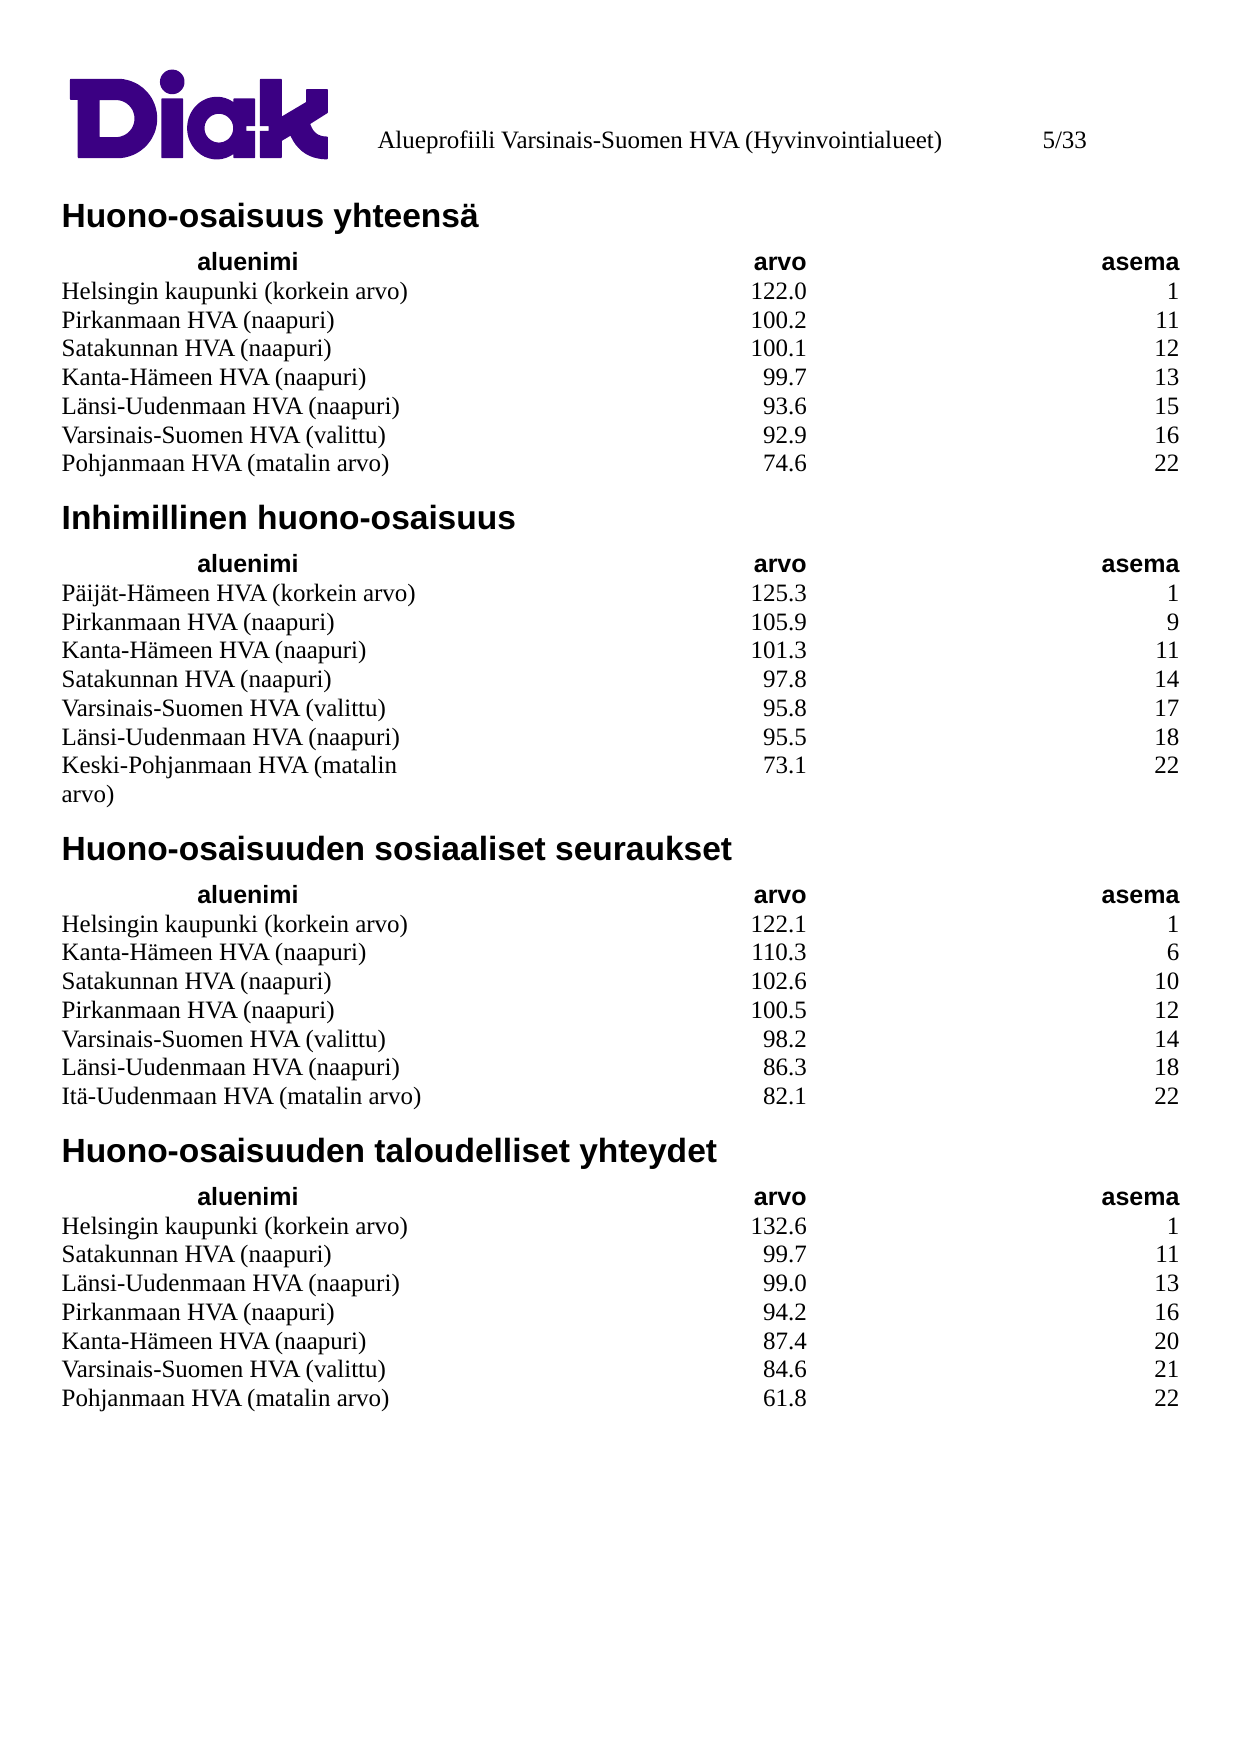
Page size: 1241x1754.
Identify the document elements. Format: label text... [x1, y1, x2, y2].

table_cell Helsingin kaupunki (korkein arvo) [61, 1211, 434, 1239]
table_cell Keski-Pohjanmaan HVA (matalin arvo) [61, 751, 434, 808]
table_cell Kanta-Hämeen HVA (naapuri) [61, 1326, 434, 1354]
table_header aluenimi [61, 549, 434, 578]
table_cell 73.1 [434, 751, 806, 808]
table_cell 10 [806, 966, 1179, 995]
table_cell 16 [806, 420, 1179, 448]
table_cell 20 [806, 1326, 1179, 1354]
subtitle Huono-osaisuus yhteensä [61, 196, 1179, 235]
table_cell Pirkanmaan HVA (naapuri) [61, 305, 434, 333]
table_header arvo [434, 1182, 806, 1211]
table_cell 61.8 [434, 1383, 806, 1412]
table_cell 12 [806, 995, 1179, 1024]
table_cell 11 [806, 636, 1179, 664]
table_cell Helsingin kaupunki (korkein arvo) [61, 909, 434, 937]
table_cell 97.8 [434, 664, 806, 693]
table_cell 98.2 [434, 1024, 806, 1052]
table_cell 1 [806, 276, 1179, 305]
table_cell 22 [806, 449, 1179, 477]
table_cell 122.0 [434, 276, 806, 305]
table_cell 22 [806, 751, 1179, 808]
table_header asema [806, 880, 1179, 909]
table_cell 12 [806, 334, 1179, 362]
table_cell 110.3 [434, 938, 806, 966]
table_cell 86.3 [434, 1053, 806, 1081]
table_cell 1 [806, 1211, 1179, 1239]
table_cell Varsinais-Suomen HVA (valittu) [61, 693, 434, 722]
table_cell 125.3 [434, 578, 806, 607]
table_cell 16 [806, 1297, 1179, 1326]
table_cell Kanta-Hämeen HVA (naapuri) [61, 938, 434, 966]
table_cell Satakunnan HVA (naapuri) [61, 1240, 434, 1268]
table_cell 95.8 [434, 693, 806, 722]
table_header asema [806, 247, 1179, 276]
table_header aluenimi [61, 247, 434, 276]
table_cell 17 [806, 693, 1179, 722]
table_cell 1 [806, 578, 1179, 607]
table_cell 11 [806, 305, 1179, 333]
table_cell Varsinais-Suomen HVA (valittu) [61, 1024, 434, 1052]
table_cell 100.2 [434, 305, 806, 333]
table_cell 1 [806, 909, 1179, 937]
table_cell 99.7 [434, 362, 806, 391]
table_cell 92.9 [434, 420, 806, 448]
table_cell 21 [806, 1355, 1179, 1383]
table_cell 102.6 [434, 966, 806, 995]
table_cell Länsi-Uudenmaan HVA (naapuri) [61, 722, 434, 751]
table_cell 99.0 [434, 1268, 806, 1297]
table_cell 9 [806, 607, 1179, 636]
table_cell Pirkanmaan HVA (naapuri) [61, 1297, 434, 1326]
table_header aluenimi [61, 880, 434, 909]
table_cell 100.5 [434, 995, 806, 1024]
table_cell 93.6 [434, 391, 806, 420]
subtitle Huono-osaisuuden taloudelliset yhteydet [61, 1131, 1179, 1169]
table_header arvo [434, 247, 806, 276]
table_cell Helsingin kaupunki (korkein arvo) [61, 276, 434, 305]
table_cell 14 [806, 664, 1179, 693]
table_header aluenimi [61, 1182, 434, 1211]
table_cell 101.3 [434, 636, 806, 664]
table_cell Pirkanmaan HVA (naapuri) [61, 995, 434, 1024]
table_cell 22 [806, 1081, 1179, 1110]
subtitle Inhimillinen huono-osaisuus [61, 498, 1179, 537]
table_cell Pirkanmaan HVA (naapuri) [61, 607, 434, 636]
table_header asema [806, 1182, 1179, 1211]
table_cell 6 [806, 938, 1179, 966]
table_cell Itä-Uudenmaan HVA (matalin arvo) [61, 1081, 434, 1110]
table_cell 99.7 [434, 1240, 806, 1268]
table_cell Satakunnan HVA (naapuri) [61, 334, 434, 362]
table_cell 87.4 [434, 1326, 806, 1354]
table_cell Päijät-Hämeen HVA (korkein arvo) [61, 578, 434, 607]
table_cell Länsi-Uudenmaan HVA (naapuri) [61, 391, 434, 420]
table_cell Varsinais-Suomen HVA (valittu) [61, 420, 434, 448]
table_cell Länsi-Uudenmaan HVA (naapuri) [61, 1053, 434, 1081]
table_cell 100.1 [434, 334, 806, 362]
table_cell 18 [806, 722, 1179, 751]
table_cell Kanta-Hämeen HVA (naapuri) [61, 362, 434, 391]
table_cell Kanta-Hämeen HVA (naapuri) [61, 636, 434, 664]
table_cell 105.9 [434, 607, 806, 636]
table_cell 84.6 [434, 1355, 806, 1383]
table_header arvo [434, 880, 806, 909]
table_header asema [806, 549, 1179, 578]
table_cell Länsi-Uudenmaan HVA (naapuri) [61, 1268, 434, 1297]
table_cell 14 [806, 1024, 1179, 1052]
table_cell Satakunnan HVA (naapuri) [61, 966, 434, 995]
table_cell 94.2 [434, 1297, 806, 1326]
table_cell Varsinais-Suomen HVA (valittu) [61, 1355, 434, 1383]
table_cell 82.1 [434, 1081, 806, 1110]
table_cell 74.6 [434, 449, 806, 477]
table_cell 132.6 [434, 1211, 806, 1239]
table_cell 13 [806, 1268, 1179, 1297]
table_cell 22 [806, 1383, 1179, 1412]
table_cell 18 [806, 1053, 1179, 1081]
table_cell 15 [806, 391, 1179, 420]
table_header arvo [434, 549, 806, 578]
table_cell 13 [806, 362, 1179, 391]
table_cell Pohjanmaan HVA (matalin arvo) [61, 449, 434, 477]
table_cell 95.5 [434, 722, 806, 751]
table_cell 11 [806, 1240, 1179, 1268]
subtitle Huono-osaisuuden sosiaaliset seuraukset [61, 829, 1179, 867]
table_cell Satakunnan HVA (naapuri) [61, 664, 434, 693]
table_cell Pohjanmaan HVA (matalin arvo) [61, 1383, 434, 1412]
table_cell 122.1 [434, 909, 806, 937]
